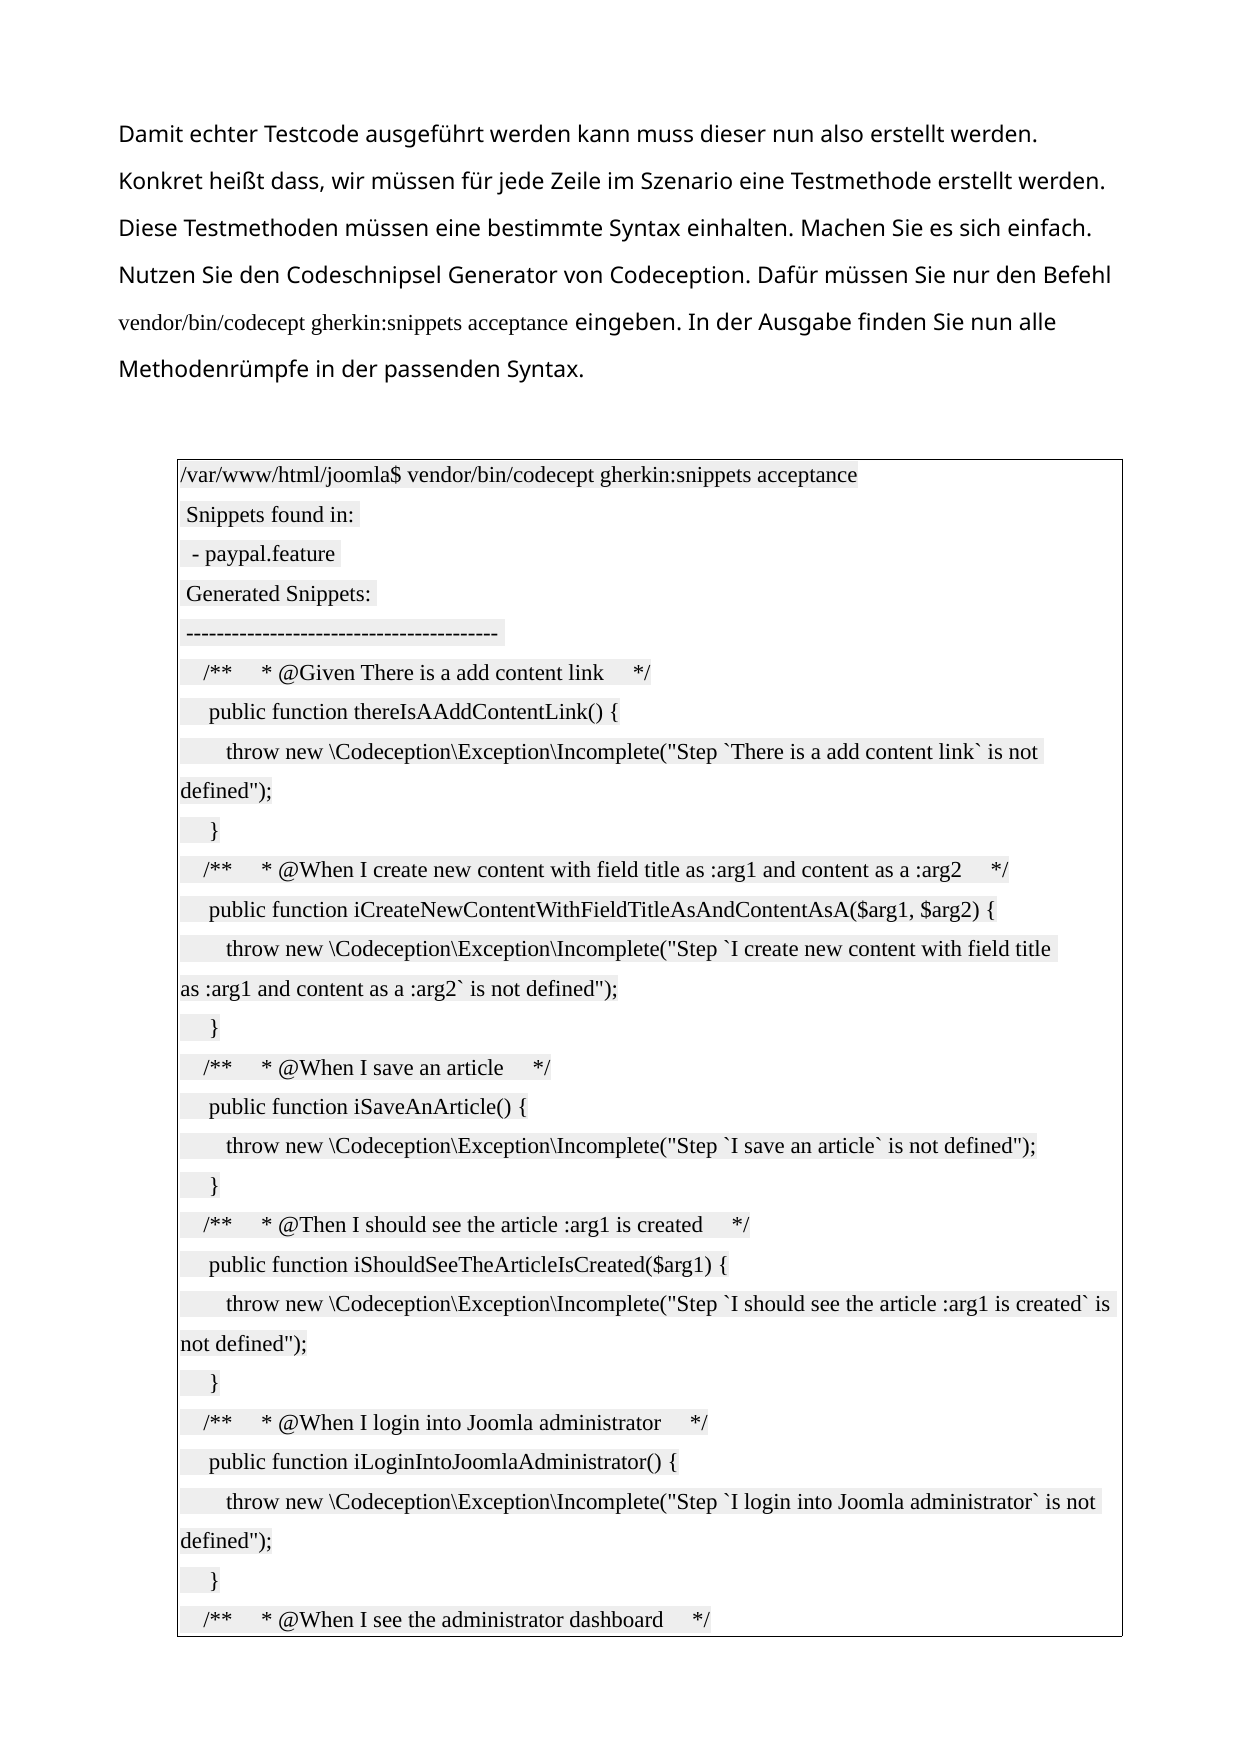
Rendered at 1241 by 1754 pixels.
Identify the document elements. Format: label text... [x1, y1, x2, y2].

text /var/www/html/joomla$ vendor/bin/codecept gherkin:snippets acceptance Snippets found in: - paypal.feature Generated Snippets: ----------------------------------------- /** * @Given There is a add content link */ public function thereIsAAddContentLink() { throw new \Codeception\Exception\Incomplete("Step `There is a add content link` is not defined"); } /** * @When I create new content with field title as :arg1 and content as a :arg2 */ public function iCreateNewContentWithFieldTitleAsAndContentAsA($arg1, $arg2) { throw new \Codeception\Exception\Incomplete("Step `I create new content with field title as :arg1 and content as a :arg2` is not defined"); } /** * @When I save an article */ public function iSaveAnArticle() { throw new \Codeception\Exception\Incomplete("Step `I save an article` is not defined"); } /** * @Then I should see the article :arg1 is created */ public function iShouldSeeTheArticleIsCreated($arg1) { throw new \Codeception\Exception\Incomplete("Step `I should see the article :arg1 is created` is not defined"); } /** * @When I login into Joomla administrator */ public function iLoginIntoJoomlaAdministrator() { throw new \Codeception\Exception\Incomplete("Step `I login into Joomla administrator` is not defined"); } /** * @When I see the administrator dashboard */ [178, 460, 1122, 1636]
text Damit echter Testcode ausgeführt werden kann muss dieser nun also erstellt werden. Konkret heißt dass, wir müssen für jede Zeile im Szenario eine Testmethode erstellt werden. Diese Testmethoden müssen eine bestimmte Syntax einhalten. Machen Sie es sich einfach. Nutzen Sie den Codeschnipsel Generator von Codeception. Dafür müssen Sie nur den Befehl vendor/bin/codecept gherkin:snippets acceptance eingeben. In der Ausgabe finden Sie nun alle Methodenrümpfe in der passenden Syntax. [118, 118, 1122, 384]
